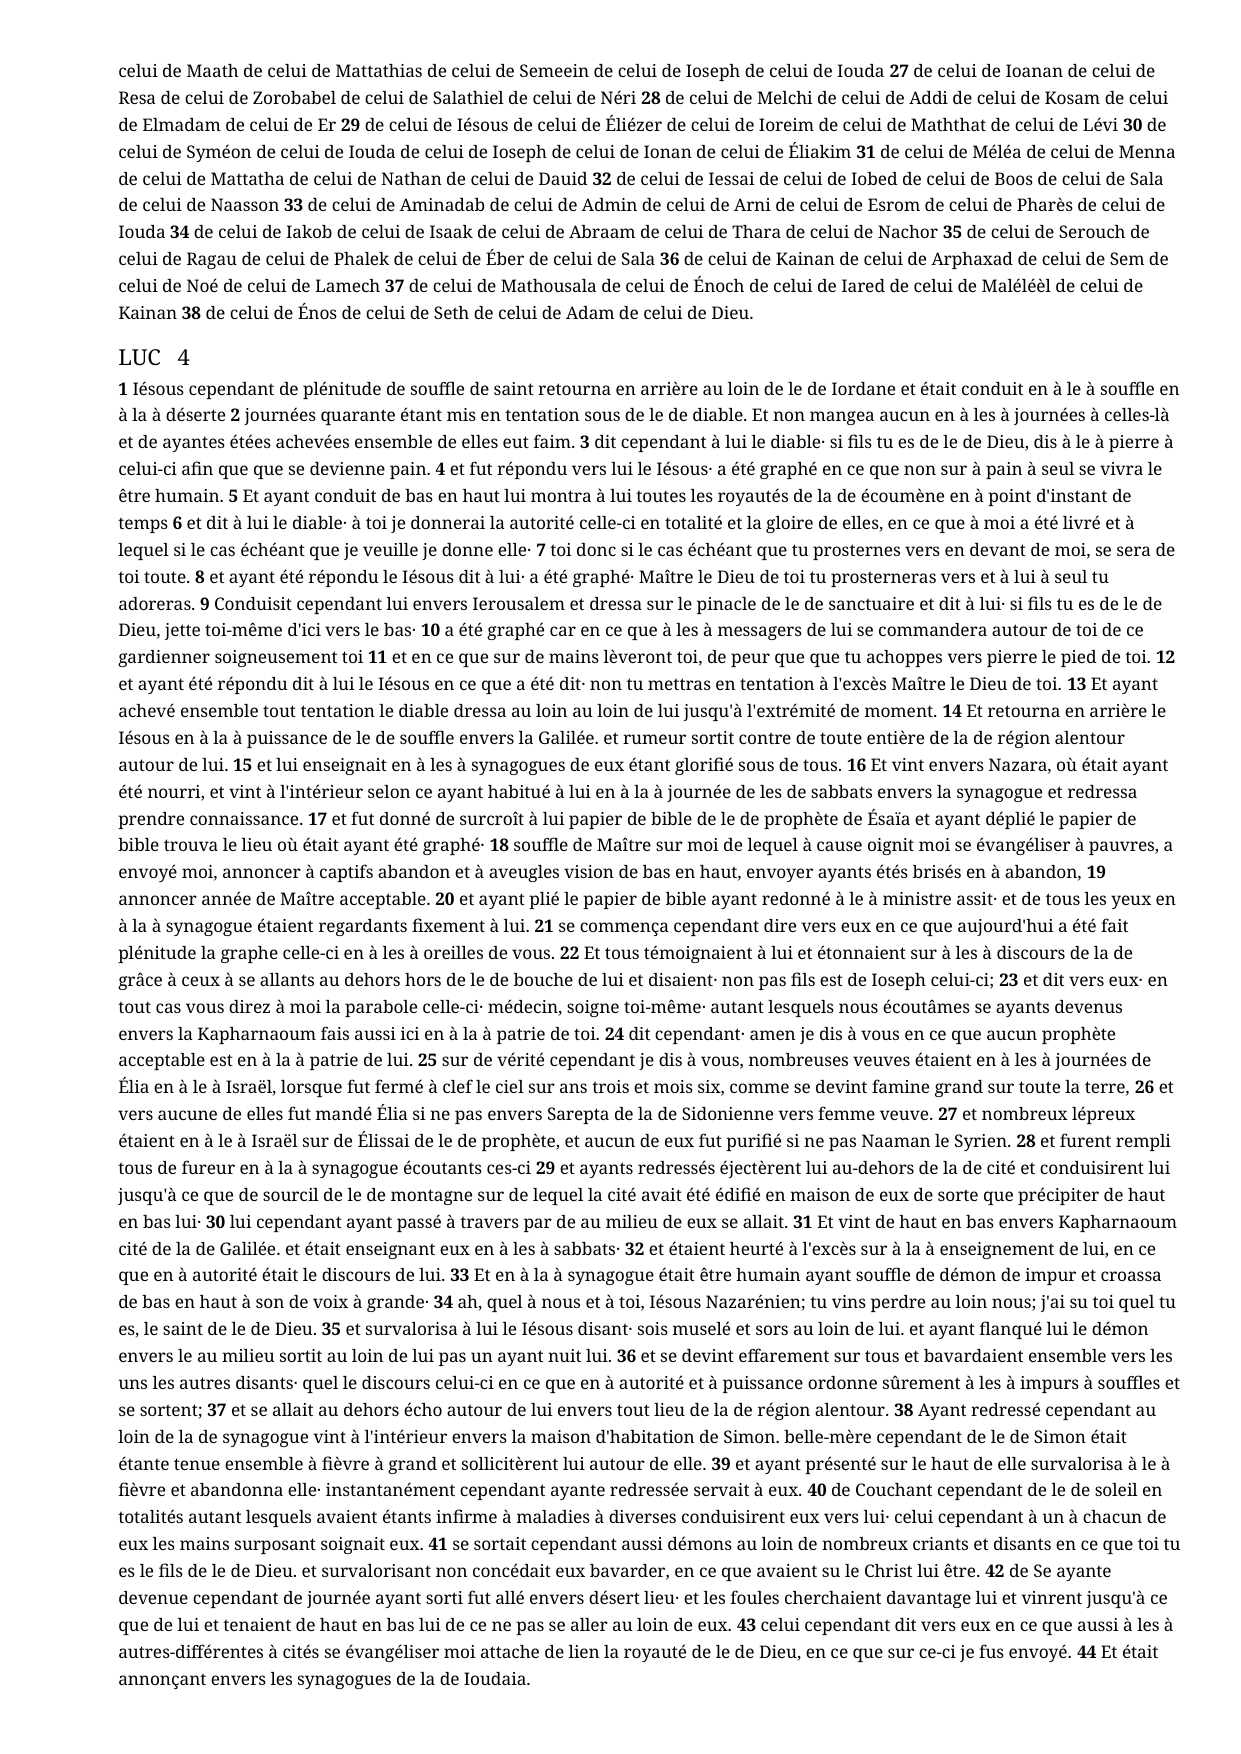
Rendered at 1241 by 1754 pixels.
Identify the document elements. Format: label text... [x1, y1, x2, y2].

text celui de Maath de celui de Mattathias de celui de Semeein de celui de Ioseph de celui de Iouda 27 de celui de Ioanan de celui de Resa de celui de Zorobabel de celui de Salathiel de celui de Néri 28 de celui de Melchi de celui de Addi de celui de Kosam de celui de Elmadam de celui de Er 29 de celui de Iésous de celui de Éliézer de celui de Ioreim de celui de Maththat de celui de Lévi 30 de celui de Syméon de celui de Iouda de celui de Ioseph de celui de Ionan de celui de Éliakim 31 de celui de Méléa de celui de Menna de celui de Mattatha de celui de Nathan de celui de Dauid 32 de celui de Iessai de celui de Iobed de celui de Boos de celui de Sala de celui de Naasson 33 de celui de Aminadab de celui de Admin de celui de Arni de celui de Esrom de celui de Pharès de celui de Iouda 34 de celui de Iakob de celui de Isaak de celui de Abraam de celui de Thara de celui de Nachor 35 de celui de Serouch de celui de Ragau de celui de Phalek de celui de Éber de celui de Sala 36 de celui de Kainan de celui de Arphaxad de celui de Sem de celui de Noé de celui de Lamech 37 de celui de Mathousala de celui de Énoch de celui de Iared de celui de Maléléèl de celui de Kainan 38 de celui de Énos de celui de Seth de celui de Adam de celui de Dieu. [118, 59, 1181, 324]
text 1 Iésous cependant de plénitude de souffle de saint retourna en arrière au loin de le de Iordane et était conduit en à le à souffle en à la à déserte 2 journées quarante étant mis en tentation sous de le de diable. Et non mangea aucun en à les à journées à celles-là et de ayantes étées achevées ensemble de elles eut faim. 3 dit cependant à lui le diable· si fils tu es de le de Dieu, dis à le à pierre à celui-ci afin que que se devienne pain. 4 et fut répondu vers lui le Iésous· a été graphé en ce que non sur à pain à seul se vivra le être humain. 5 Et ayant conduit de bas en haut lui montra à lui toutes les royautés de la de écoumène en à point d'instant de temps 6 et dit à lui le diable· à toi je donnerai la autorité celle-ci en totalité et la gloire de elles, en ce que à moi a été livré et à lequel si le cas échéant que je veuille je donne elle· 7 toi donc si le cas échéant que tu prosternes vers en devant de moi, se sera de toi toute. 8 et ayant été répondu le Iésous dit à lui· a été graphé· Maître le Dieu de toi tu prosterneras vers et à lui à seul tu adoreras. 9 Conduisit cependant lui envers Ierousalem et dressa sur le pinacle de le de sanctuaire et dit à lui· si fils tu es de le de Dieu, jette toi-même d'ici vers le bas· 10 a été graphé car en ce que à les à messagers de lui se commandera autour de toi de ce gardienner soigneusement toi 11 et en ce que sur de mains lèveront toi, de peur que que tu achoppes vers pierre le pied de toi. 12 et ayant été répondu dit à lui le Iésous en ce que a été dit· non tu mettras en tentation à l'excès Maître le Dieu de toi. 13 Et ayant achevé ensemble tout tentation le diable dressa au loin au loin de lui jusqu'à l'extrémité de moment. 14 Et retourna en arrière le Iésous en à la à puissance de le de souffle envers la Galilée. et rumeur sortit contre de toute entière de la de région alentour autour de lui. 15 et lui enseignait en à les à synagogues de eux étant glorifié sous de tous. 16 Et vint envers Nazara, où était ayant été nourri, et vint à l'intérieur selon ce ayant habitué à lui en à la à journée de les de sabbats envers la synagogue et redressa prendre connaissance. 17 et fut donné de surcroît à lui papier de bible de le de prophète de Ésaïa et ayant déplié le papier de bible trouva le lieu où était ayant été graphé· 18 souffle de Maître sur moi de lequel à cause oignit moi se évangéliser à pauvres, a envoyé moi, annoncer à captifs abandon et à aveugles vision de bas en haut, envoyer ayants étés brisés en à abandon, 19 annoncer année de Maître acceptable. 20 et ayant plié le papier de bible ayant redonné à le à ministre assit· et de tous les yeux en à la à synagogue étaient regardants fixement à lui. 21 se commença cependant dire vers eux en ce que aujourd'hui a été fait plénitude la graphe celle-ci en à les à oreilles de vous. 22 Et tous témoignaient à lui et étonnaient sur à les à discours de la de grâce à ceux à se allants au dehors hors de le de bouche de lui et disaient· non pas fils est de Ioseph celui-ci; 23 et dit vers eux· en tout cas vous direz à moi la parabole celle-ci· médecin, soigne toi-même· autant lesquels nous écoutâmes se ayants devenus envers la Kapharnaoum fais aussi ici en à la à patrie de toi. 24 dit cependant· amen je dis à vous en ce que aucun prophète acceptable est en à la à patrie de lui. 25 sur de vérité cependant je dis à vous, nombreuses veuves étaient en à les à journées de Élia en à le à Israël, lorsque fut fermé à clef le ciel sur ans trois et mois six, comme se devint famine grand sur toute la terre, 26 et vers aucune de elles fut mandé Élia si ne pas envers Sarepta de la de Sidonienne vers femme veuve. 27 et nombreux lépreux étaient en à le à Israël sur de Élissai de le de prophète, et aucun de eux fut purifié si ne pas Naaman le Syrien. 28 et furent rempli tous de fureur en à la à synagogue écoutants ces-ci 29 et ayants redressés éjectèrent lui au-dehors de la de cité et conduisirent lui jusqu'à ce que de sourcil de le de montagne sur de lequel la cité avait été édifié en maison de eux de sorte que précipiter de haut en bas lui· 30 lui cependant ayant passé à travers par de au milieu de eux se allait. 31 Et vint de haut en bas envers Kapharnaoum cité de la de Galilée. et était enseignant eux en à les à sabbats· 32 et étaient heurté à l'excès sur à la à enseignement de lui, en ce que en à autorité était le discours de lui. 33 Et en à la à synagogue était être humain ayant souffle de démon de impur et croassa de bas en haut à son de voix à grande· 34 ah, quel à nous et à toi, Iésous Nazarénien; tu vins perdre au loin nous; j'ai su toi quel tu es, le saint de le de Dieu. 35 et survalorisa à lui le Iésous disant· sois muselé et sors au loin de lui. et ayant flanqué lui le démon envers le au milieu sortit au loin de lui pas un ayant nuit lui. 36 et se devint effarement sur tous et bavardaient ensemble vers les uns les autres disants· quel le discours celui-ci en ce que en à autorité et à puissance ordonne sûrement à les à impurs à souffles et se sortent; 37 et se allait au dehors écho autour de lui envers tout lieu de la de région alentour. 38 Ayant redressé cependant au loin de la de synagogue vint à l'intérieur envers la maison d'habitation de Simon. belle-mère cependant de le de Simon était étante tenue ensemble à fièvre à grand et sollicitèrent lui autour de elle. 39 et ayant présenté sur le haut de elle survalorisa à le à fièvre et abandonna elle· instantanément cependant ayante redressée servait à eux. 40 de Couchant cependant de le de soleil en totalités autant lesquels avaient étants infirme à maladies à diverses conduisirent eux vers lui· celui cependant à un à chacun de eux les mains surposant soignait eux. 41 se sortait cependant aussi démons au loin de nombreux criants et disants en ce que toi tu es le fils de le de Dieu. et survalorisant non concédait eux bavarder, en ce que avaient su le Christ lui être. 42 de Se ayante devenue cependant de journée ayant sorti fut allé envers désert lieu· et les foules cherchaient davantage lui et vinrent jusqu'à ce que de lui et tenaient de haut en bas lui de ce ne pas se aller au loin de eux. 43 celui cependant dit vers eux en ce que aussi à les à autres-différentes à cités se évangéliser moi attache de lien la royauté de le de Dieu, en ce que sur ce-ci je fus envoyé. 44 Et était annonçant envers les synagogues de la de Ioudaia. [118, 377, 1181, 1690]
text LUC 4 [118, 342, 1181, 372]
